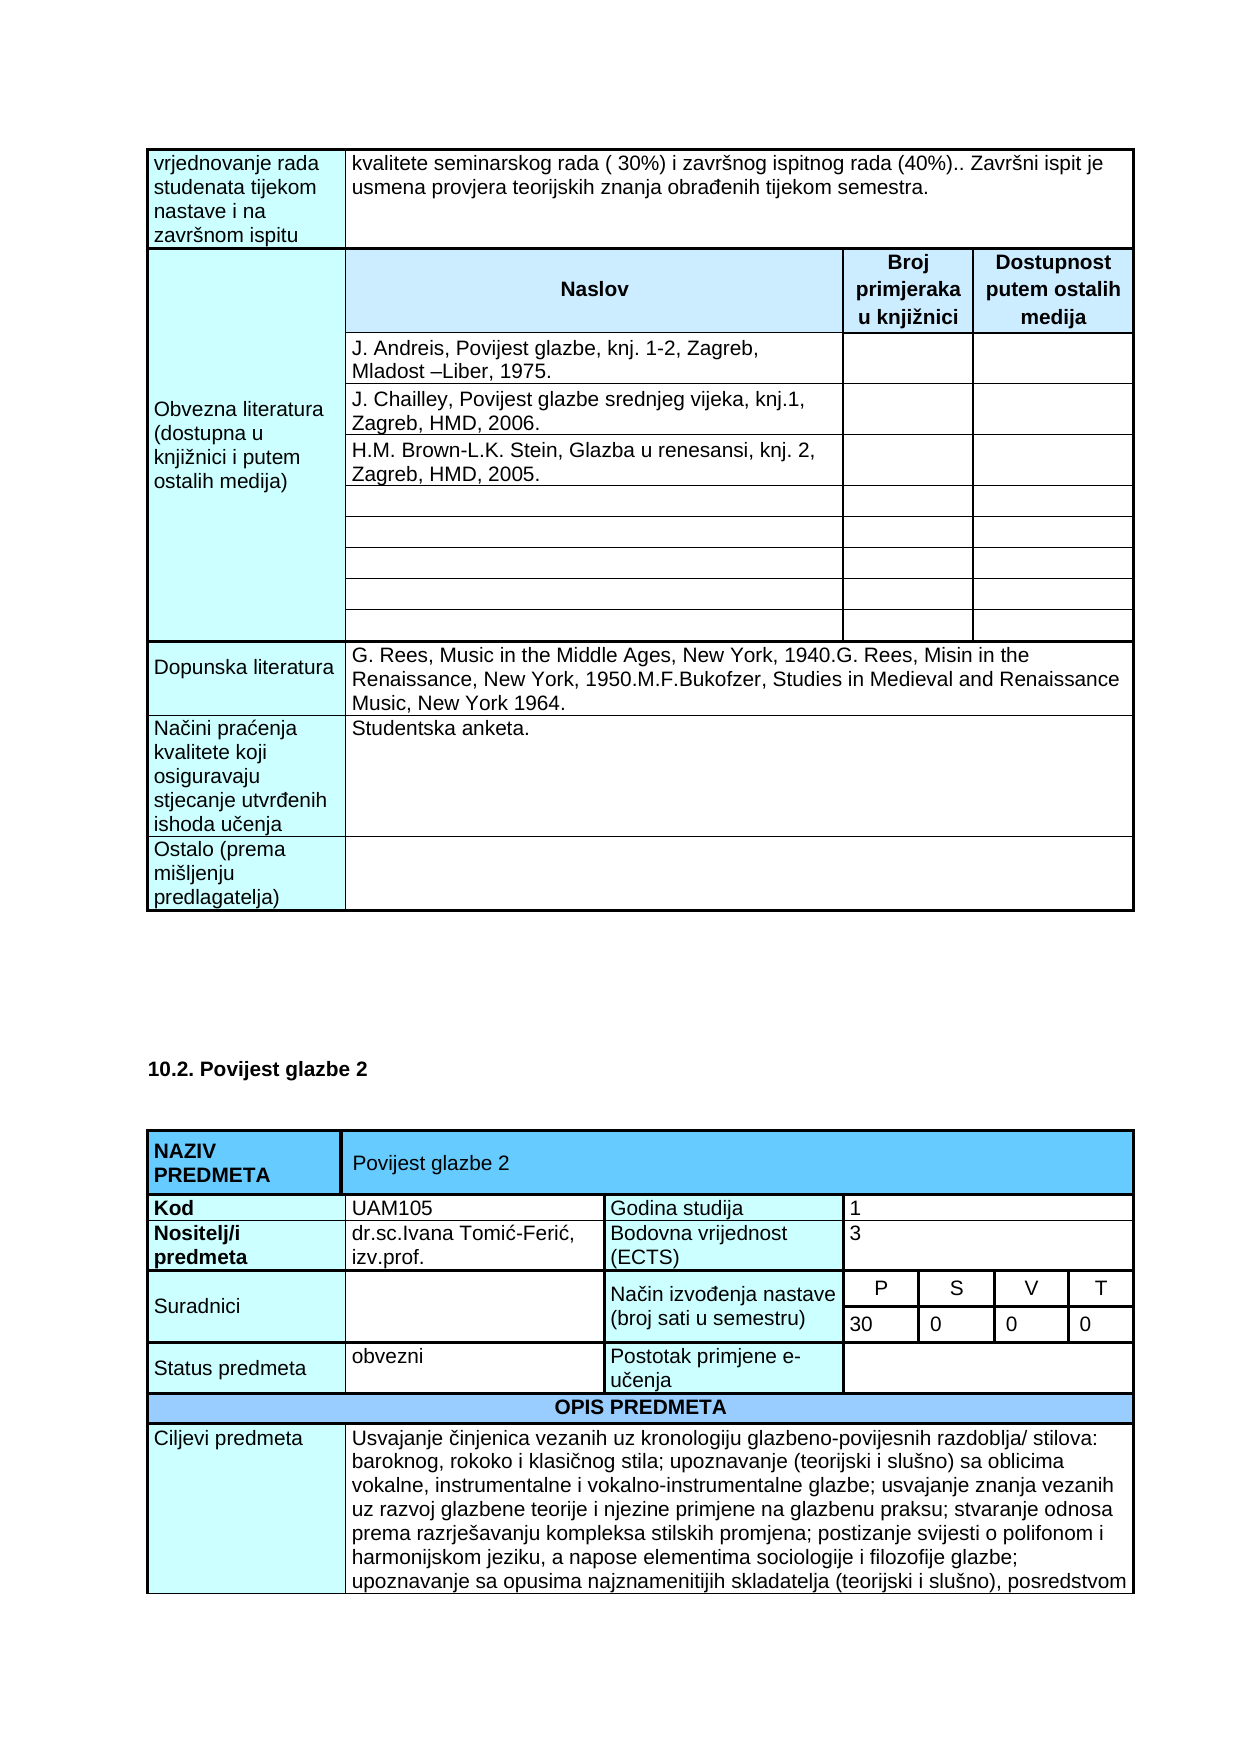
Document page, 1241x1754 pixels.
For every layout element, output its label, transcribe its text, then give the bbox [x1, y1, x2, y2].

table_cell Ostalo (prema mišljenju predlagatelja) [149, 837, 345, 909]
table_cell Broj primjeraka u knjižnici [844, 250, 972, 332]
table_cell 1 [845, 1196, 1132, 1220]
table_cell [974, 517, 1132, 547]
table_cell [346, 837, 1132, 909]
table_cell [844, 384, 972, 434]
table_cell Naslov [346, 250, 842, 332]
table_cell Postotak primjene e-učenja [606, 1344, 842, 1392]
table_cell [845, 1344, 1132, 1392]
table_cell Bodovna vrijednost (ECTS) [606, 1221, 842, 1269]
table_cell Status predmeta [149, 1344, 345, 1392]
table_cell Nositelj/i predmeta [149, 1221, 345, 1269]
table_cell [844, 548, 972, 578]
table_cell T [1070, 1272, 1132, 1305]
table_cell Godina studija [606, 1196, 842, 1220]
table_cell Ciljevi predmeta [149, 1425, 345, 1593]
table_cell [974, 610, 1132, 640]
table_header Povijest glazbe 2 [343, 1132, 1132, 1193]
table_cell [346, 517, 842, 547]
table_cell [346, 579, 842, 609]
table_cell Načini praćenja kvalitete koji osiguravaju stjecanje utvrđenih ishoda učenja [149, 716, 345, 836]
table_cell Usvajanje činjenica vezanih uz kronologiju glazbeno-povijesnih razdoblja/ stilova: baroknog, rokoko i klasičnog stila; upoznavanje (teorijski i slušno) sa oblicima vokalne, instrumentalne i vokalno-instrumentalne glazbe; usvajanje znanja vezanih uz razvoj glazbene teorije i njezine primjene na glazbenu praksu; stvaranje odnosa prema razrješavanju kompleksa stilskih promjena; postizanje svijesti o polifonom i harmonijskom jeziku, a napose elementima sociologije i filozofije glazbe; upoznavanje sa opusima najznamenitijih skladatelja (teorijski i slušno), posredstvom [346, 1425, 1132, 1593]
table_cell [844, 517, 972, 547]
table_header NAZIV PREDMETA [149, 1132, 339, 1193]
table_cell V [996, 1272, 1067, 1305]
table_cell 3 [845, 1221, 1132, 1269]
table_cell [974, 579, 1132, 609]
table_cell G. Rees, Music in the Middle Ages, New York, 1940.G. Rees, Misin in the Renaissance, New York, 1950.M.F.Bukofzer, Studies in Medieval and Renaissance Music, New York 1964. [346, 643, 1132, 715]
table_cell [346, 1272, 603, 1341]
table_cell Način izvođenja nastave (broj sati u semestru) [606, 1272, 842, 1341]
table_cell Dopunska literatura [149, 643, 345, 715]
table_cell [974, 334, 1132, 383]
table_cell P [845, 1272, 917, 1305]
table_cell [346, 610, 842, 640]
table_cell [844, 579, 972, 609]
table_cell [974, 486, 1132, 516]
table_cell Dostupnost putem ostalih medija [974, 250, 1132, 332]
table_cell 0 [920, 1308, 993, 1341]
table_cell Kod [149, 1196, 345, 1220]
table_cell [346, 486, 842, 516]
table_cell [844, 610, 972, 640]
table_cell H.M. Brown-L.K. Stein, Glazba u renesansi, knj. 2, Zagreb, HMD, 2005. [346, 435, 842, 485]
table_cell 0 [996, 1308, 1067, 1341]
table_cell [974, 384, 1132, 434]
table_cell 0 [1070, 1308, 1132, 1341]
table_cell UAM105 [346, 1196, 603, 1220]
table_cell obvezni [346, 1344, 603, 1392]
table_cell [346, 548, 842, 578]
table_cell [974, 548, 1132, 578]
table_cell J. Andreis, Povijest glazbe, knj. 1-2, Zagreb, Mladost –Liber, 1975. [346, 333, 842, 383]
table_cell [844, 435, 972, 485]
table_cell vrjednovanje rada studenata tijekom nastave i na završnom ispitu [149, 151, 345, 247]
table_cell 30 [845, 1308, 917, 1341]
table_cell Suradnici [149, 1272, 345, 1341]
text 10.2. Povijest glazbe 2 [148, 1057, 1093, 1081]
table_cell [844, 334, 972, 383]
table_cell J. Chailley, Povijest glazbe srednjeg vijeka, knj.1, Zagreb, HMD, 2006. [346, 384, 842, 434]
table_cell [974, 435, 1132, 485]
table_cell Obvezna literatura (dostupna u knjižnici i putem ostalih medija) [149, 250, 345, 640]
table_cell dr.sc.Ivana Tomić-Ferić, izv.prof. [346, 1221, 603, 1269]
table_cell kvalitete seminarskog rada ( 30%) i završnog ispitnog rada (40%).. Završni ispit je usmena provjera teorijskih znanja obrađenih tijekom semestra. [346, 151, 1132, 247]
table_cell Studentska anketa. [346, 716, 1132, 836]
table_cell OPIS PREDMETA [149, 1395, 1132, 1422]
table_cell S [920, 1272, 993, 1305]
table_cell [844, 486, 972, 516]
